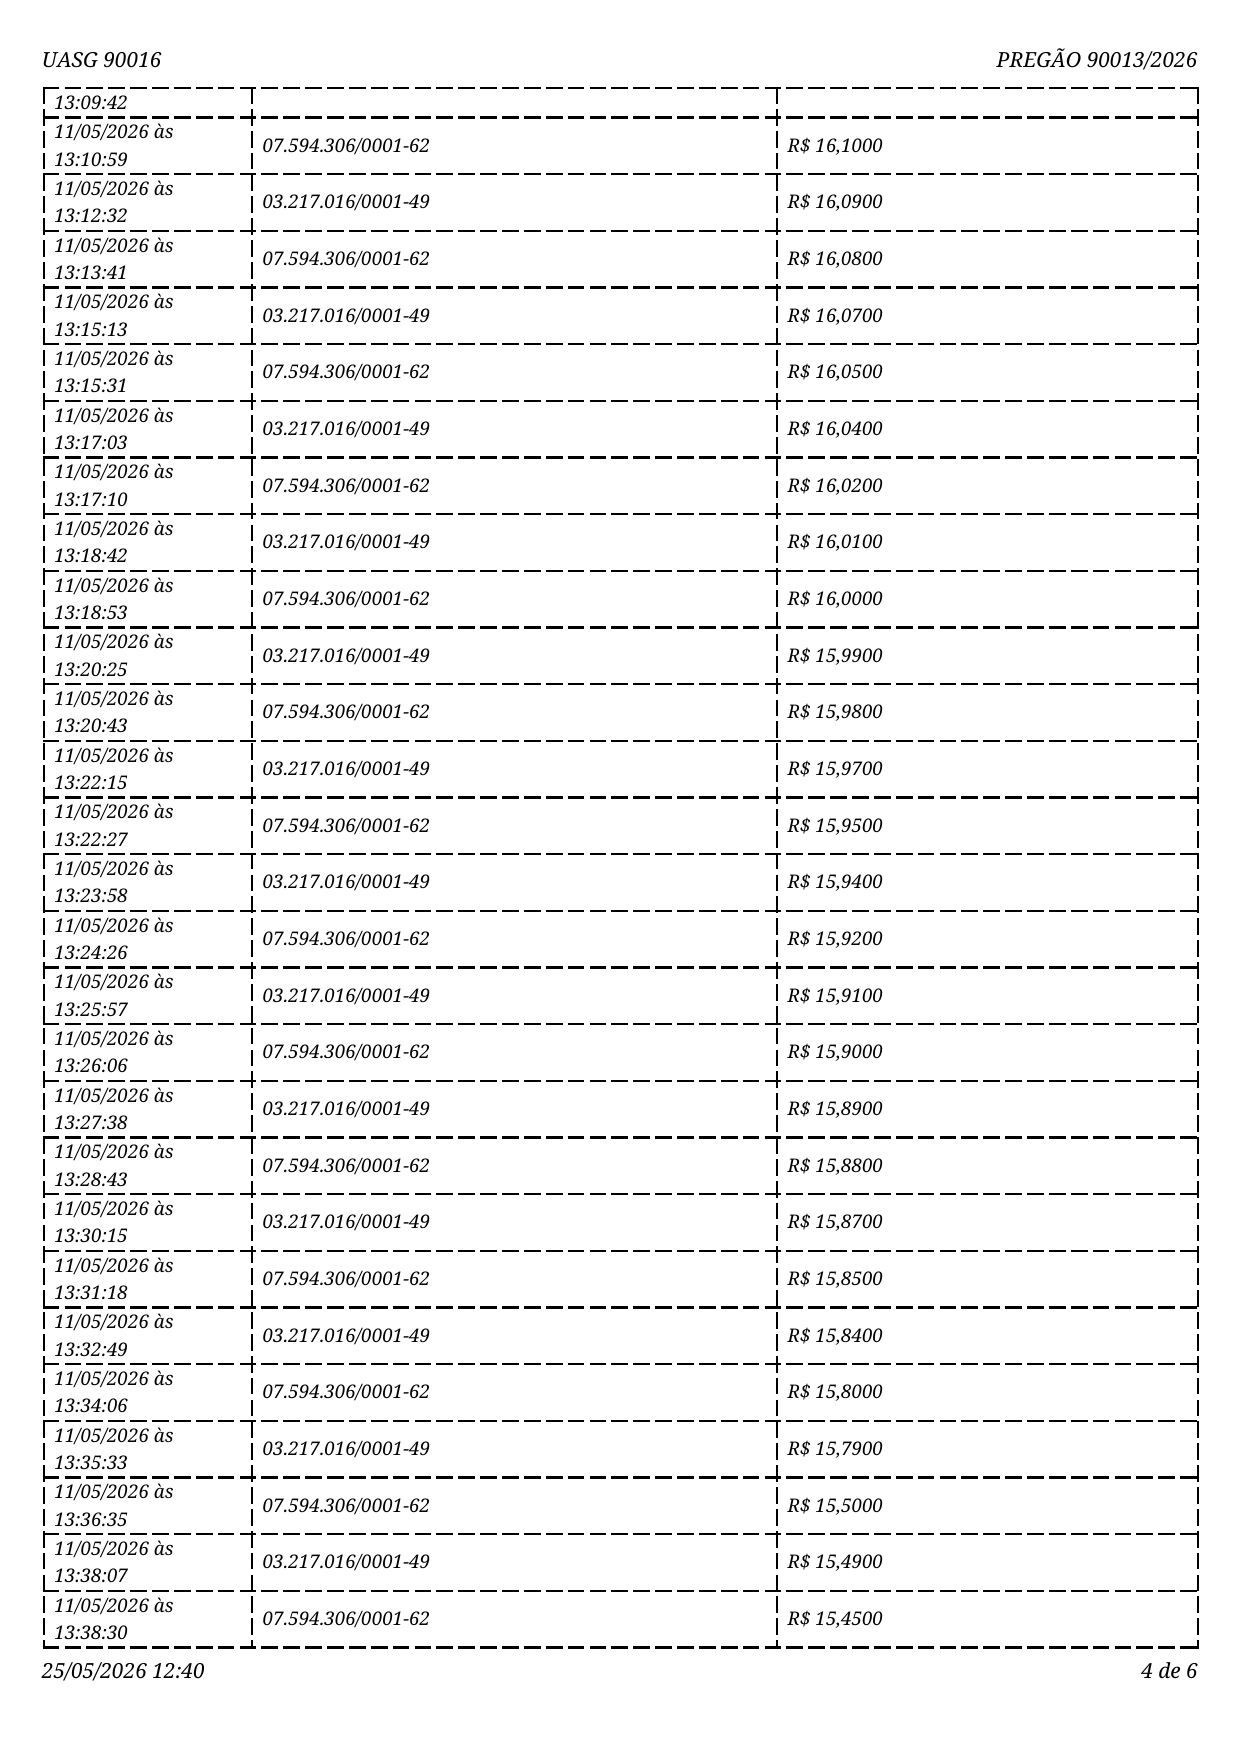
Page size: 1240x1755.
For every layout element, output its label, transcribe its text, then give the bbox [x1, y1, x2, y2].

table_cell R$ 15,8400 [777, 1306, 1198, 1363]
table_cell 11/05/2026 às 13:30:15 [44, 1193, 252, 1250]
table_cell 03.217.016/0001-49 [252, 173, 777, 230]
table_cell 11/05/2026 às 13:17:03 [44, 400, 252, 456]
table_cell R$ 16,1000 [777, 116, 1198, 173]
table_cell R$ 15,8900 [777, 1080, 1198, 1136]
table_cell 11/05/2026 às 13:28:43 [44, 1136, 252, 1193]
table_cell 07.594.306/0001-62 [252, 343, 777, 400]
table_cell 11/05/2026 às 13:27:38 [44, 1080, 252, 1136]
table_cell 03.217.016/0001-49 [252, 966, 777, 1023]
table_cell R$ 15,9500 [777, 796, 1198, 853]
table_cell 07.594.306/0001-62 [252, 1136, 777, 1193]
table_cell 07.594.306/0001-62 [252, 796, 777, 853]
table_cell 07.594.306/0001-62 [252, 1250, 777, 1306]
table_cell 11/05/2026 às 13:26:06 [44, 1023, 252, 1080]
table_cell 11/05/2026 às 13:31:18 [44, 1250, 252, 1306]
table_cell 11/05/2026 às 13:12:32 [44, 173, 252, 230]
table_cell 11/05/2026 às 13:38:30 [44, 1590, 252, 1646]
table_cell R$ 15,9800 [777, 683, 1198, 740]
table_cell R$ 15,8500 [777, 1250, 1198, 1306]
table_cell 03.217.016/0001-49 [252, 740, 777, 796]
table_cell R$ 16,0700 [777, 286, 1198, 343]
table_cell R$ 15,9900 [777, 626, 1198, 683]
table_cell 07.594.306/0001-62 [252, 910, 777, 966]
table_cell 11/05/2026 às 13:25:57 [44, 966, 252, 1023]
table_cell 03.217.016/0001-49 [252, 286, 777, 343]
table_cell R$ 16,0800 [777, 230, 1198, 286]
table_cell 07.594.306/0001-62 [252, 1476, 777, 1533]
table_cell 11/05/2026 às 13:23:58 [44, 853, 252, 910]
table_cell 11/05/2026 às 13:36:35 [44, 1476, 252, 1533]
table_cell 11/05/2026 às 13:15:31 [44, 343, 252, 400]
table_cell R$ 16,0100 [777, 513, 1198, 570]
table_cell R$ 15,5000 [777, 1476, 1198, 1533]
table_cell 03.217.016/0001-49 [252, 400, 777, 456]
table_cell R$ 16,0400 [777, 400, 1198, 456]
table_cell R$ 15,8000 [777, 1363, 1198, 1420]
table_cell 11/05/2026 às 13:15:13 [44, 286, 252, 343]
table_cell 11/05/2026 às 13:17:10 [44, 456, 252, 513]
table_cell 07.594.306/0001-62 [252, 230, 777, 286]
table_cell R$ 15,8800 [777, 1136, 1198, 1193]
table_header [252, 87, 777, 116]
table_cell 07.594.306/0001-62 [252, 456, 777, 513]
table_cell 11/05/2026 às 13:18:42 [44, 513, 252, 570]
table_cell 03.217.016/0001-49 [252, 1533, 777, 1590]
table_cell 11/05/2026 às 13:24:26 [44, 910, 252, 966]
table_cell R$ 15,8700 [777, 1193, 1198, 1250]
table_cell 07.594.306/0001-62 [252, 1363, 777, 1420]
table_cell 03.217.016/0001-49 [252, 853, 777, 910]
table_cell R$ 15,9000 [777, 1023, 1198, 1080]
table_cell 07.594.306/0001-62 [252, 570, 777, 626]
table_header [777, 87, 1198, 116]
table_cell 03.217.016/0001-49 [252, 1193, 777, 1250]
table_cell 07.594.306/0001-62 [252, 116, 777, 173]
table_cell 11/05/2026 às 13:13:41 [44, 230, 252, 286]
table_cell 03.217.016/0001-49 [252, 626, 777, 683]
table_cell 07.594.306/0001-62 [252, 1023, 777, 1080]
table_cell R$ 15,7900 [777, 1420, 1198, 1476]
table_cell 11/05/2026 às 13:10:59 [44, 116, 252, 173]
table_cell R$ 16,0000 [777, 570, 1198, 626]
table_cell R$ 16,0900 [777, 173, 1198, 230]
table_cell 11/05/2026 às 13:20:43 [44, 683, 252, 740]
table_cell R$ 16,0200 [777, 456, 1198, 513]
table_cell 11/05/2026 às 13:35:33 [44, 1420, 252, 1476]
table_cell 07.594.306/0001-62 [252, 683, 777, 740]
table_cell 03.217.016/0001-49 [252, 1080, 777, 1136]
table_cell 11/05/2026 às 13:22:27 [44, 796, 252, 853]
table_cell 03.217.016/0001-49 [252, 513, 777, 570]
table_cell 03.217.016/0001-49 [252, 1420, 777, 1476]
table_cell R$ 15,4500 [777, 1590, 1198, 1646]
table_cell 11/05/2026 às 13:18:53 [44, 570, 252, 626]
table_cell 11/05/2026 às 13:22:15 [44, 740, 252, 796]
table_cell 11/05/2026 às 13:34:06 [44, 1363, 252, 1420]
table_cell R$ 16,0500 [777, 343, 1198, 400]
table_cell R$ 15,9100 [777, 966, 1198, 1023]
table_cell 07.594.306/0001-62 [252, 1590, 777, 1646]
table_cell R$ 15,4900 [777, 1533, 1198, 1590]
table_header 13:09:42 [44, 87, 252, 116]
table_cell 11/05/2026 às 13:32:49 [44, 1306, 252, 1363]
table_cell 11/05/2026 às 13:20:25 [44, 626, 252, 683]
table_cell 03.217.016/0001-49 [252, 1306, 777, 1363]
table_cell 11/05/2026 às 13:38:07 [44, 1533, 252, 1590]
table_cell R$ 15,9400 [777, 853, 1198, 910]
table_cell R$ 15,9700 [777, 740, 1198, 796]
table_cell R$ 15,9200 [777, 910, 1198, 966]
